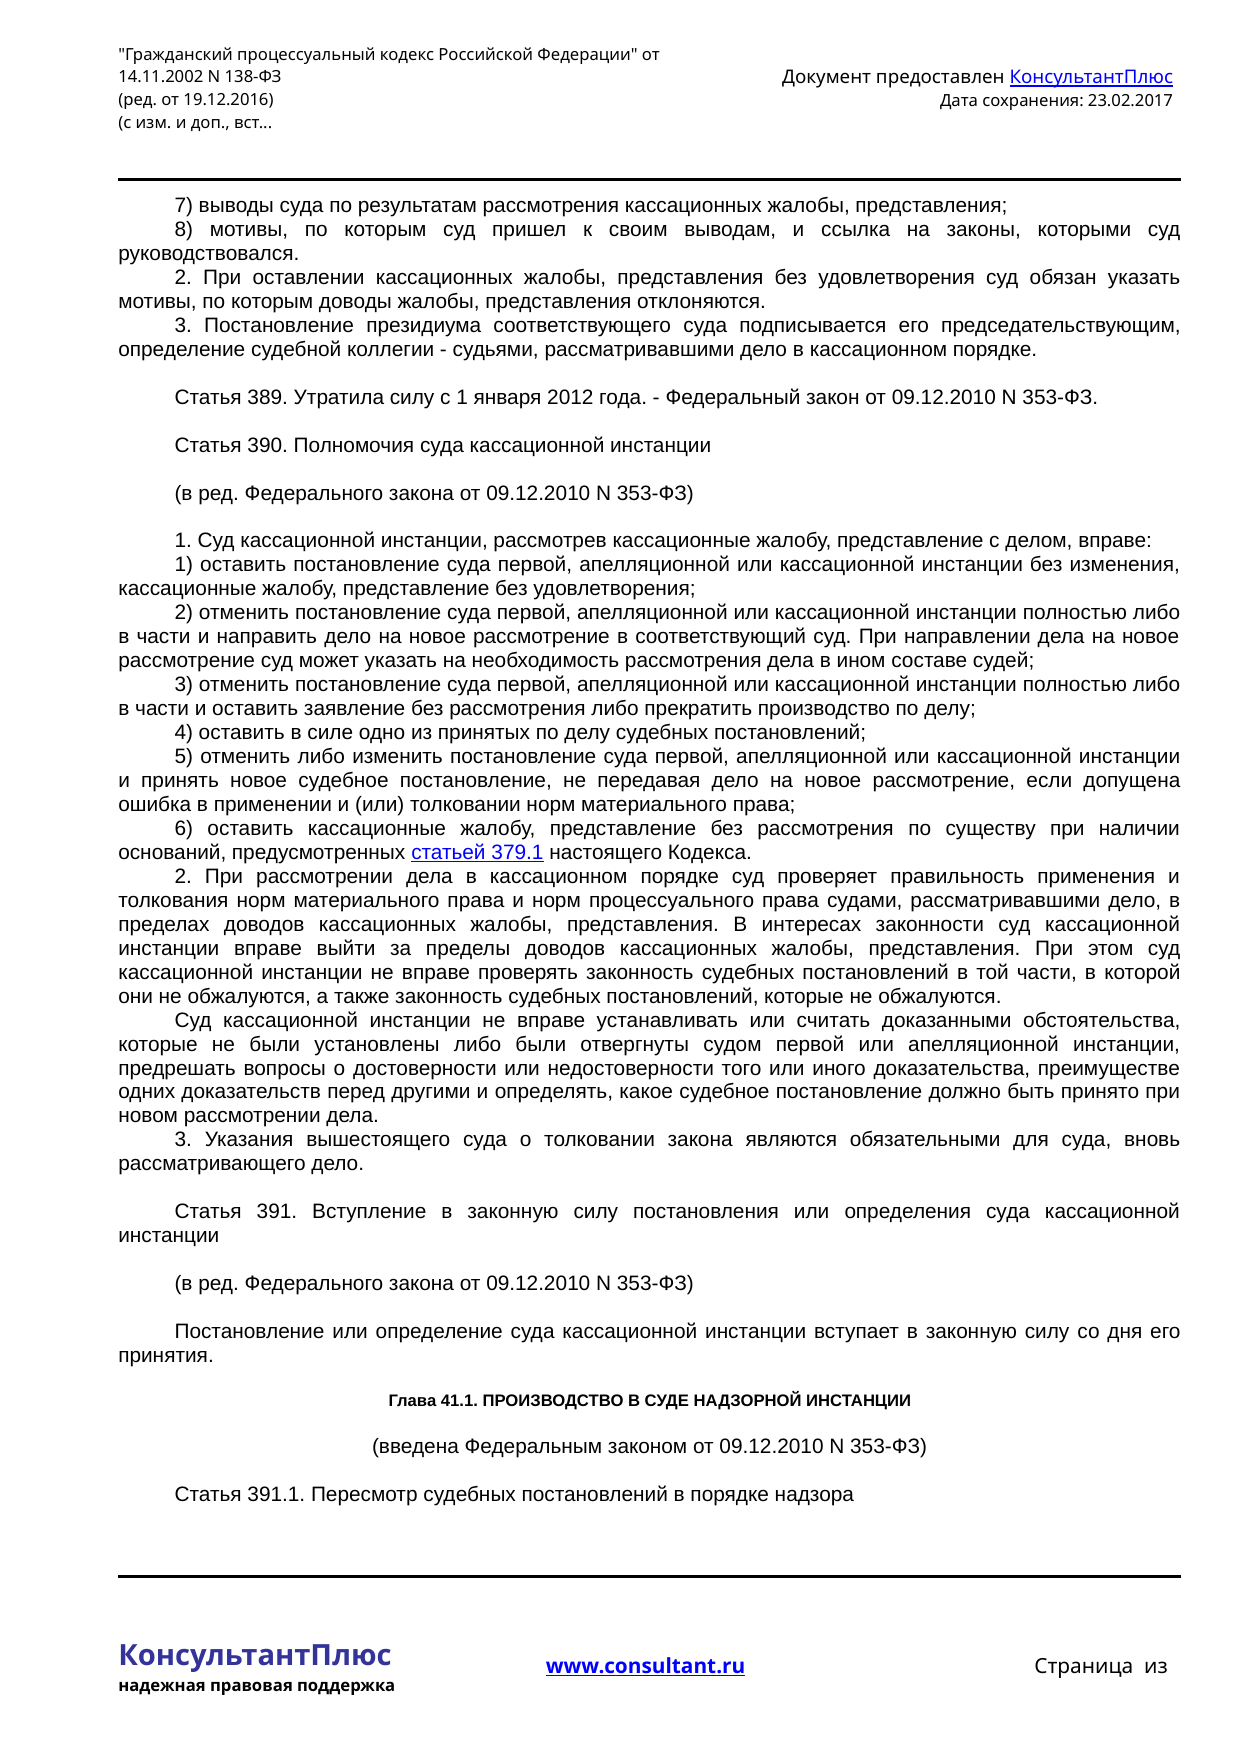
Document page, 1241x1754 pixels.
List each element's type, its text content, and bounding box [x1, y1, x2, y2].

text 6) оставить кассационные жалобу, представление без рассмотрения по существу при наличии оснований, предусмотренных статьей 379.1 настоящего Кодекса. [118, 816, 1181, 864]
text 3. Указания вышестоящего суда о толковании закона являются обязательными для суда, вновь рассматривающего дело. [118, 1127, 1181, 1175]
text 1) оставить постановление суда первой, апелляционной или кассационной инстанции без изменения, кассационные жалобу, представление без удовлетворения; [118, 552, 1181, 600]
text (в ред. Федерального закона от 09.12.2010 N 353-ФЗ) [118, 480, 1181, 504]
subtitle Статья 391. Вступление в законную силу постановления или определения суда кассационной инстанции [118, 1199, 1181, 1247]
text 2. При оставлении кассационных жалобы, представления без удовлетворения суд обязан указать мотивы, по которым доводы жалобы, представления отклоняются. [118, 265, 1181, 313]
subtitle Статья 391.1. Пересмотр судебных постановлений в порядке надзора [118, 1482, 1181, 1506]
title Глава 41.1. ПРОИЗВОДСТВО В СУДЕ НАДЗОРНОЙ ИНСТАНЦИИ [118, 1391, 1181, 1410]
text 7) выводы суда по результатам рассмотрения кассационных жалобы, представления; [118, 193, 1181, 217]
text Суд кассационной инстанции не вправе устанавливать или считать доказанными обстоятельства, которые не были установлены либо были отвергнуты судом первой или апелляционной инстанции, предрешать вопросы о достоверности или недостоверности того или иного доказательства, преимуществе одних доказательств перед другими и определять, какое судебное постановление должно быть принято при новом рассмотрении дела. [118, 1007, 1181, 1127]
text 4) оставить в силе одно из принятых по делу судебных постановлений; [118, 720, 1181, 744]
text 3) отменить постановление суда первой, апелляционной или кассационной инстанции полностью либо в части и оставить заявление без рассмотрения либо прекратить производство по делу; [118, 672, 1181, 720]
text (введена Федеральным законом от 09.12.2010 N 353-ФЗ) [118, 1434, 1181, 1458]
text (в ред. Федерального закона от 09.12.2010 N 353-ФЗ) [118, 1271, 1181, 1295]
text 2) отменить постановление суда первой, апелляционной или кассационной инстанции полностью либо в части и направить дело на новое рассмотрение в соответствующий суд. При направлении дела на новое рассмотрение суд может указать на необходимость рассмотрения дела в ином составе судей; [118, 600, 1181, 672]
text 2. При рассмотрении дела в кассационном порядке суд проверяет правильность применения и толкования норм материального права и норм процессуального права судами, рассматривавшими дело, в пределах доводов кассационных жалобы, представления. В интересах законности суд кассационной инстанции вправе выйти за пределы доводов кассационных жалобы, представления. При этом суд кассационной инстанции не вправе проверять законность судебных постановлений в той части, в которой они не обжалуются, а также законность судебных постановлений, которые не обжалуются. [118, 864, 1181, 1007]
text Постановление или определение суда кассационной инстанции вступает в законную силу со дня его принятия. [118, 1319, 1181, 1367]
text 8) мотивы, по которым суд пришел к своим выводам, и ссылка на законы, которыми суд руководствовался. [118, 217, 1181, 265]
text 3. Постановление президиума соответствующего суда подписывается его председательствующим, определение судебной коллегии - судьями, рассматривавшими дело в кассационном порядке. [118, 313, 1181, 361]
subtitle Статья 389. Утратила силу с 1 января 2012 года. - Федеральный закон от 09.12.2010 N 353-ФЗ. [118, 384, 1181, 408]
subtitle Статья 390. Полномочия суда кассационной инстанции [118, 432, 1181, 456]
text 5) отменить либо изменить постановление суда первой, апелляционной или кассационной инстанции и принять новое судебное постановление, не передавая дело на новое рассмотрение, если допущена ошибка в применении и (или) толковании норм материального права; [118, 744, 1181, 816]
text 1. Суд кассационной инстанции, рассмотрев кассационные жалобу, представление с делом, вправе: [118, 528, 1181, 552]
